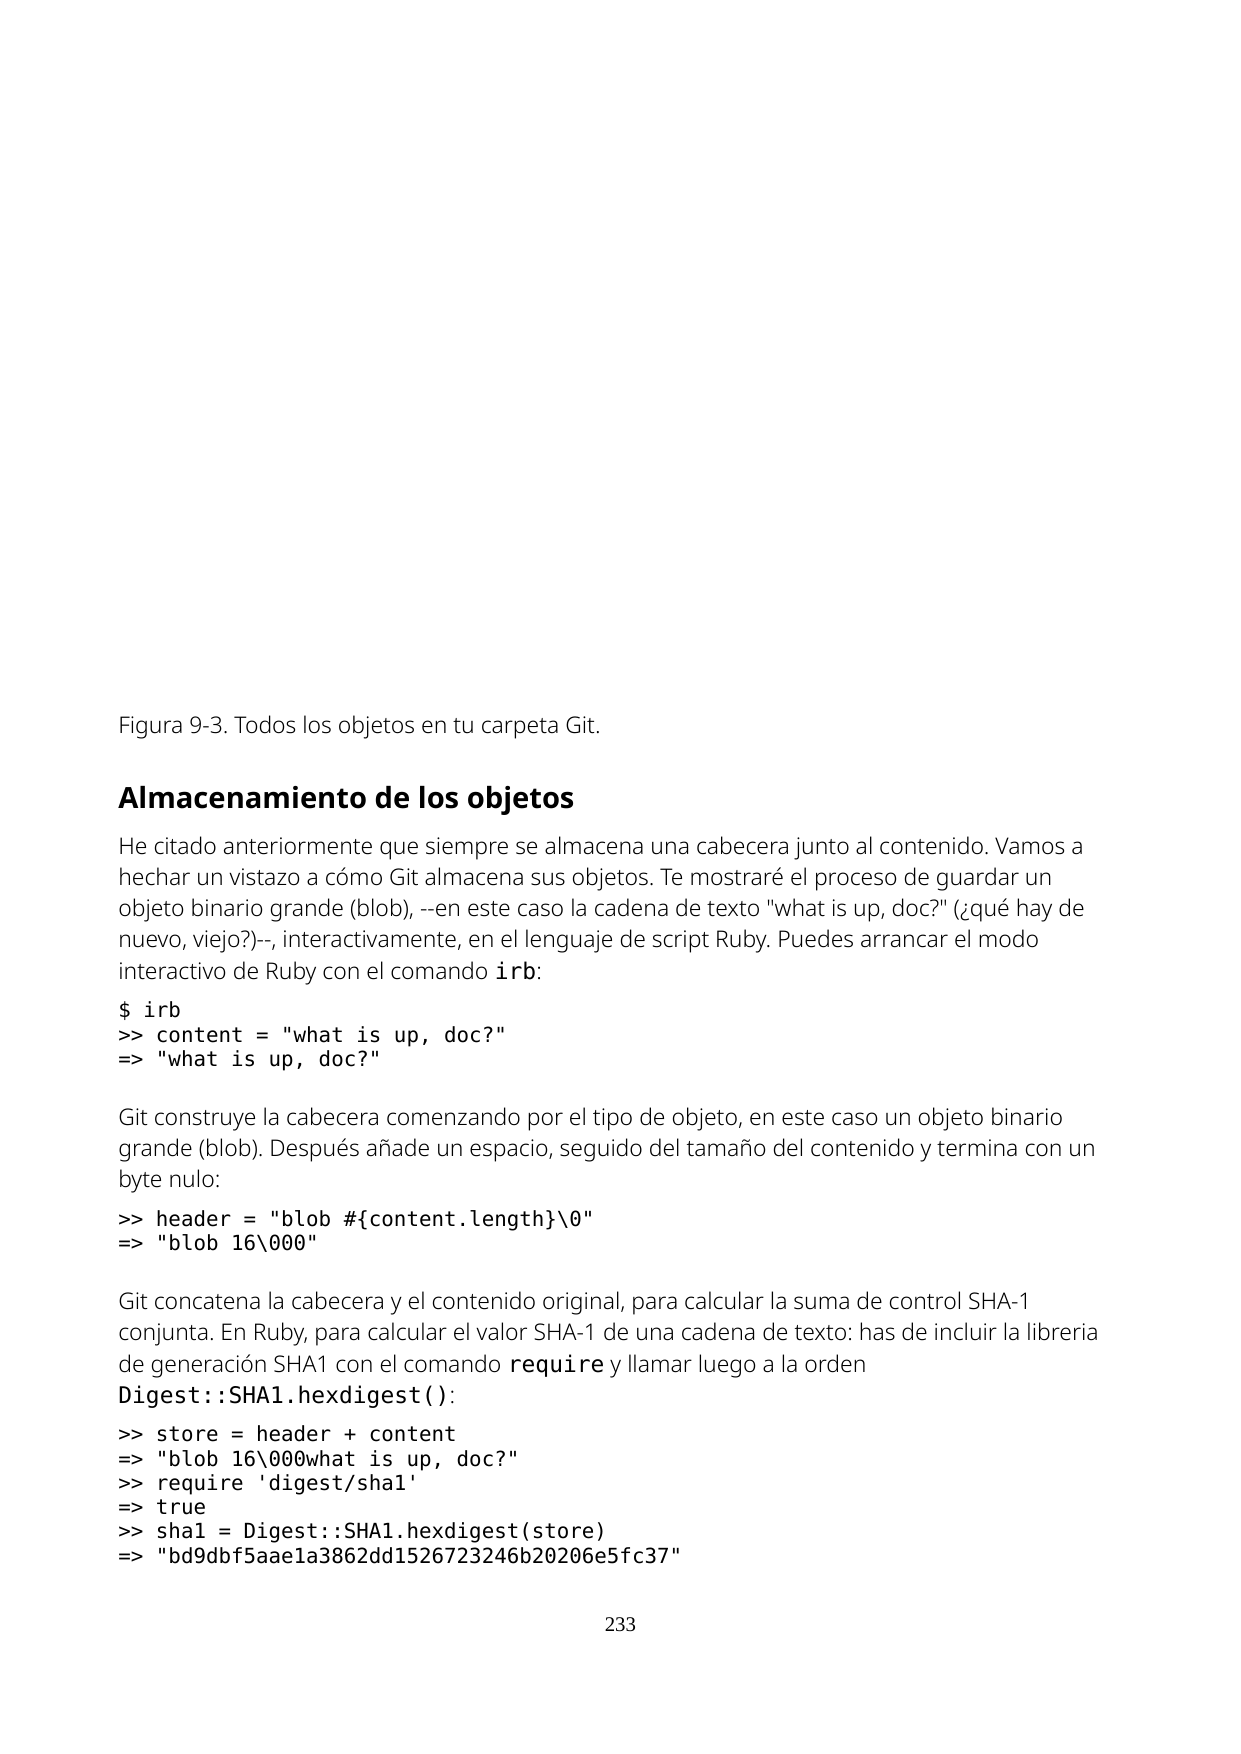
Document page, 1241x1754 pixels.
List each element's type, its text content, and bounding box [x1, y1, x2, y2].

text Figura 9-3. Todos los objetos en tu carpeta Git. [118, 677, 1122, 740]
text => "blob 16\000" [118, 1231, 1122, 1256]
text >> sha1 = Digest::SHA1.hexdigest(store) [118, 1519, 1122, 1544]
text => true [118, 1495, 1122, 1519]
text => "blob 16\000what is up, doc?" [118, 1447, 1122, 1471]
subtitle Almacenamiento de los objetos [118, 777, 1122, 817]
text => "bd9dbf5aae1a3862dd1526723246b20206e5fc37" [118, 1544, 1122, 1568]
text >> require 'digest/sha1' [118, 1471, 1122, 1495]
text Git concatena la cabecera y el contenido original, para calcular la suma de control SHA-1 conjunta. En Ruby, para calcular el valor SHA-1 de una cadena de texto: has de incluir la libreria de generación SHA1 con el comando require y llamar luego a la orden Digest::SHA1.hexdigest(): [118, 1285, 1122, 1410]
text $ irb [118, 998, 1122, 1023]
text >> store = header + content [118, 1422, 1122, 1447]
text >> content = "what is up, doc?" [118, 1023, 1122, 1047]
text => "what is up, doc?" [118, 1047, 1122, 1071]
text >> header = "blob #{content.length}\0" [118, 1207, 1122, 1231]
text Git construye la cabecera comenzando por el tipo de objeto, en este caso un objeto binario grande (blob). Después añade un espacio, seguido del tamaño del contenido y termina con un byte nulo: [118, 1101, 1122, 1194]
text He citado anteriormente que siempre se almacena una cabecera junto al contenido. Vamos a hechar un vistazo a cómo Git almacena sus objetos. Te mostraré el proceso de guardar un objeto binario grande (blob), --en este caso la cadena de texto "what is up, doc?" (¿qué hay de nuevo, viejo?)--, interactivamente, en el lenguaje de script Ruby. Puedes arrancar el modo interactivo de Ruby con el comando irb: [118, 830, 1122, 986]
